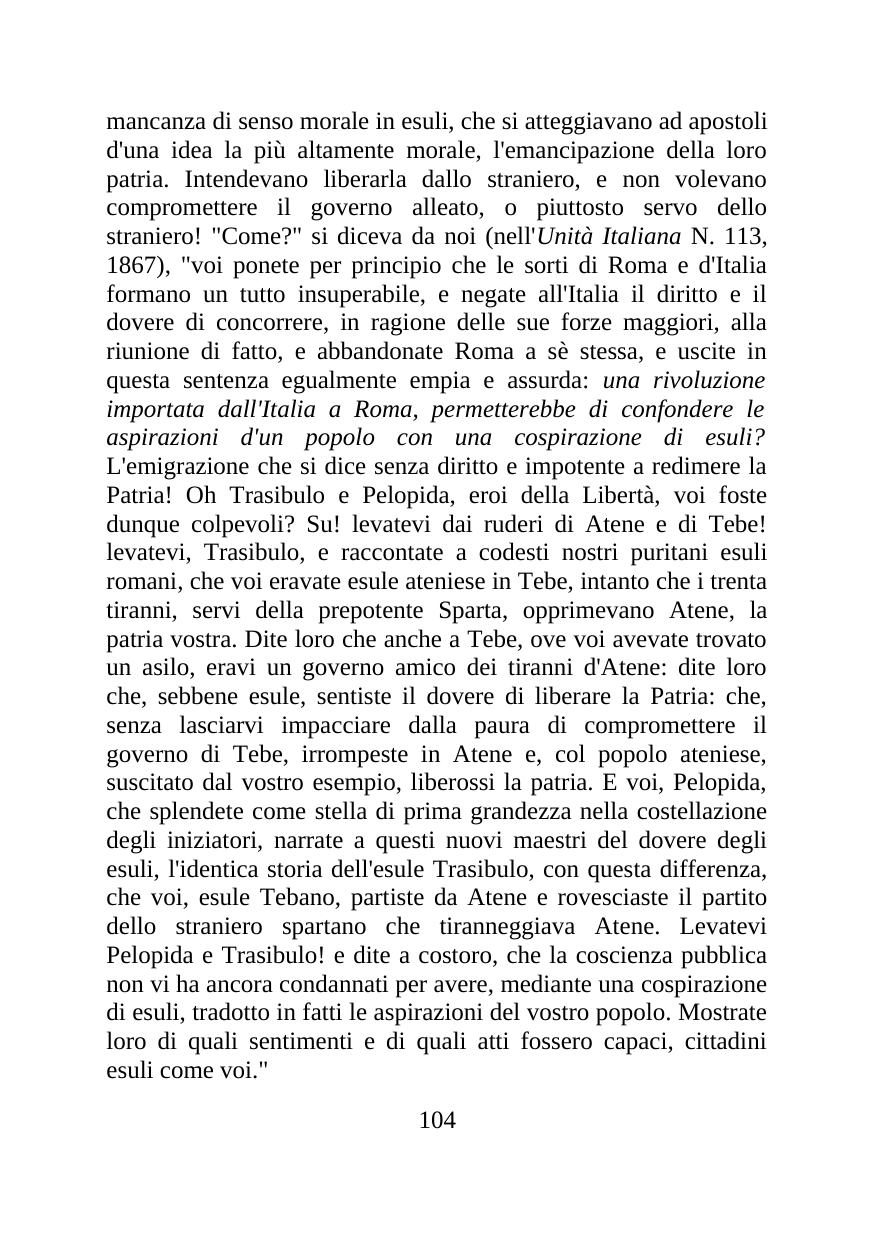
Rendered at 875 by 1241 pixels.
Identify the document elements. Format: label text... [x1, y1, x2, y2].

text mancanza di senso morale in esuli, che si atteggiavano ad apostoli d'una idea la più altamente morale, l'emancipazione della loro patria. Intendevano liberarla dallo straniero, e non volevano compromettere il governo alleato, o piuttosto servo dello straniero! "Come?" si diceva da noi (nell'Unità Italiana N. 113, 1867), "voi ponete per principio che le sorti di Roma e d'Italia formano un tutto insuperabile, e negate all'Italia il diritto e il dovere di concorrere, in ragione delle sue forze maggiori, alla riunione di fatto, e abbandonate Roma a sè stessa, e uscite in questa sentenza egualmente empia e assurda: una rivoluzione importata dall'Italia a Roma, permetterebbe di confondere le aspirazioni d'un popolo con una cospirazione di esuli? L'emigrazione che si dice senza diritto e impotente a redimere la Patria! Oh Trasibulo e Pelopida, eroi della Libertà, voi foste dunque colpevoli? Su! levatevi dai ruderi di Atene e di Tebe! levatevi, Trasibulo, e raccontate a codesti nostri puritani esuli romani, che voi eravate esule ateniese in Tebe, intanto che i trenta tiranni, servi della prepotente Sparta, opprimevano Atene, la patria vostra. Dite loro che anche a Tebe, ove voi avevate trovato un asilo, eravi un governo amico dei tiranni d'Atene: dite loro che, sebbene esule, sentiste il dovere di liberare la Patria: che, senza lasciarvi impacciare dalla paura di compromettere il governo di Tebe, irrompeste in Atene e, col popolo ateniese, suscitato dal vostro esempio, liberossi la patria. E voi, Pelopida, che splendete come stella di prima grandezza nella costellazione degli iniziatori, narrate a questi nuovi maestri del dovere degli esuli, l'identica storia dell'esule Trasibulo, con questa differenza, che voi, esule Tebano, partiste da Atene e rovesciaste il partito dello straniero spartano che tiranneggiava Atene. Levatevi Pelopida e Trasibulo! e dite a costoro, che la coscienza pubblica non vi ha ancora condannati per avere, mediante una cospirazione di esuli, tradotto in fatti le aspirazioni del vostro popolo. Mostrate loro di quali sentimenti e di quali atti fossero capaci, cittadini esuli come voi." [106, 106, 768, 1084]
